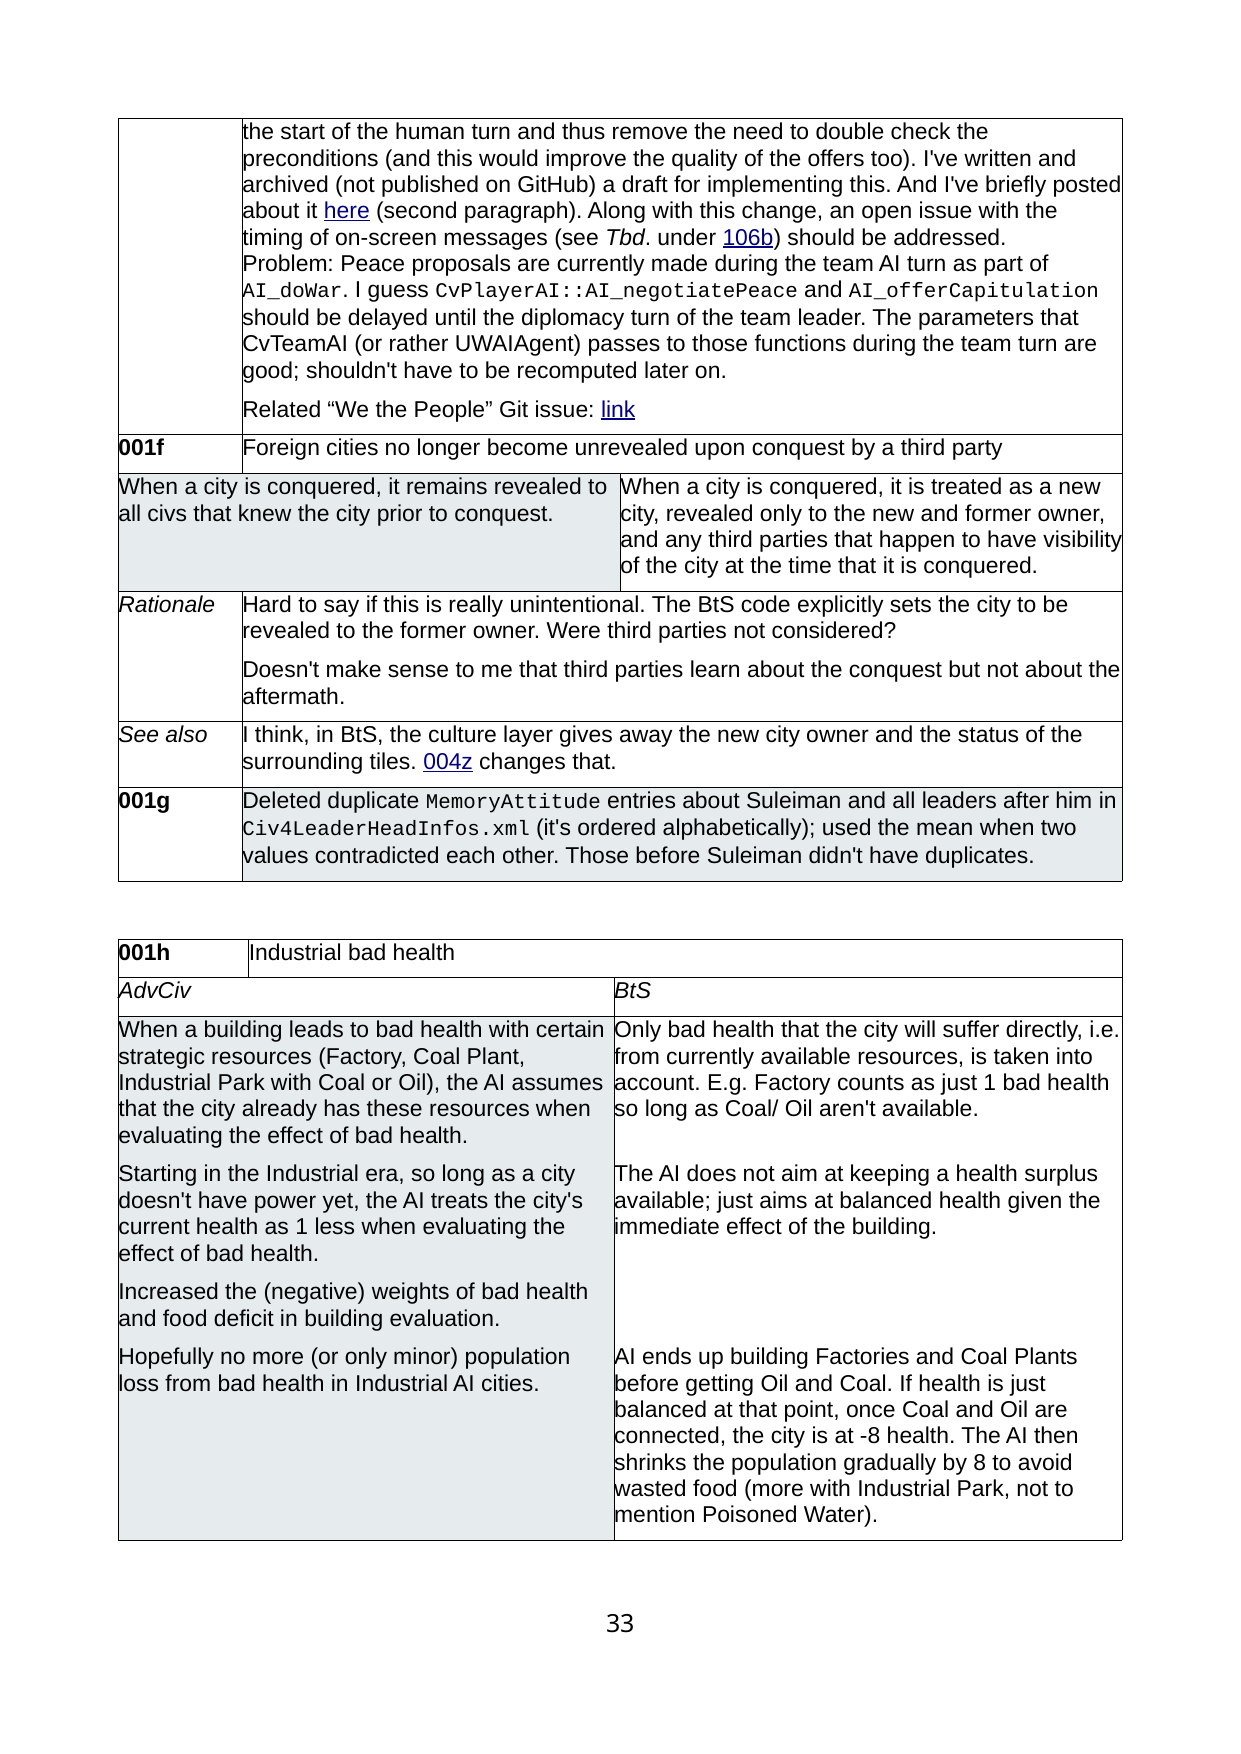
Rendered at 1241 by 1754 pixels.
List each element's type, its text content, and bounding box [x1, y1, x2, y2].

table_cell [119, 119, 242, 434]
table_cell 001g [119, 788, 242, 881]
table_cell the start of the human turn and thus remove the need to double check the preconditions (and this would improve the quality of the offers too). I've written and archived (not published on GitHub) a draft for implementing this. And I've briefly posted about it here (second paragraph). Along with this change, an open issue with the timing of on-screen messages (see Tbd. under 106b) should be addressed. Problem: Peace proposals are currently made during the team AI turn as part of AI_doWar. I guess CvPlayerAI::AI_negotiatePeace and AI_offerCapitulation should be delayed until the diplomacy turn of the team leader. The parameters that CvTeamAI (or rather UWAIAgent) passes to those functions during the team turn are good; shouldn't have to be recomputed later on. Related “We the People” Git issue: link [243, 119, 1122, 434]
table_cell Rationale [119, 592, 242, 721]
table_cell AdvCiv [119, 978, 614, 1016]
table_cell See also [119, 722, 242, 787]
table_cell Deleted duplicate MemoryAttitude entries about Suleiman and all leaders after him in Civ4LeaderHeadInfos.xml (it's ordered alphabetically); used the mean when two values contradicted each other. Those before Suleiman didn't have duplicates. [243, 788, 1122, 881]
table_cell Foreign cities no longer become unrevealed upon conquest by a third party [243, 435, 1122, 473]
table_cell I think, in BtS, the culture layer gives away the new city owner and the status of the surrounding tiles. 004z changes that. [243, 722, 1122, 787]
table_cell When a city is conquered, it is treated as a new city, revealed only to the new and former owner, and any third parties that happen to have visibility of the city at the time that it is conquered. [621, 474, 1122, 591]
table_cell Hard to say if this is really unintentional. The BtS code explicitly sets the city to be revealed to the former owner. Were third parties not considered? Doesn't make sense to me that third parties learn about the conquest but not about the aftermath. [243, 592, 1122, 721]
table_cell Only bad health that the city will suffer directly, i.e. from currently available resources, is taken into account. E.g. Factory counts as just 1 bad health so long as Coal/ Oil aren't available. The AI does not aim at keeping a health surplus available; just aims at balanced health given the immediate effect of the building. AI ends up building Factories and Coal Plants before getting Oil and Coal. If health is just balanced at that point, once Coal and Oil are connected, the city is at -8 health. The AI then shrinks the population gradually by 8 to avoid wasted food (more with Industrial Park, not to mention Poisoned Water). [615, 1017, 1122, 1540]
table_header Industrial bad health [249, 940, 1122, 977]
table_cell When a city is conquered, it remains revealed to all civs that knew the city prior to conquest. [119, 474, 620, 591]
table_header 001h [119, 940, 248, 977]
table_cell When a building leads to bad health with certain strategic resources (Factory, Coal Plant, Industrial Park with Coal or Oil), the AI assumes that the city already has these resources when evaluating the effect of bad health. Starting in the Industrial era, so long as a city doesn't have power yet, the AI treats the city's current health as 1 less when evaluating the effect of bad health. Increased the (negative) weights of bad health and food deficit in building evaluation. Hopefully no more (or only minor) population loss from bad health in Industrial AI cities. [119, 1017, 614, 1540]
table_cell BtS [615, 978, 1122, 1016]
table_cell 001f [119, 435, 242, 473]
